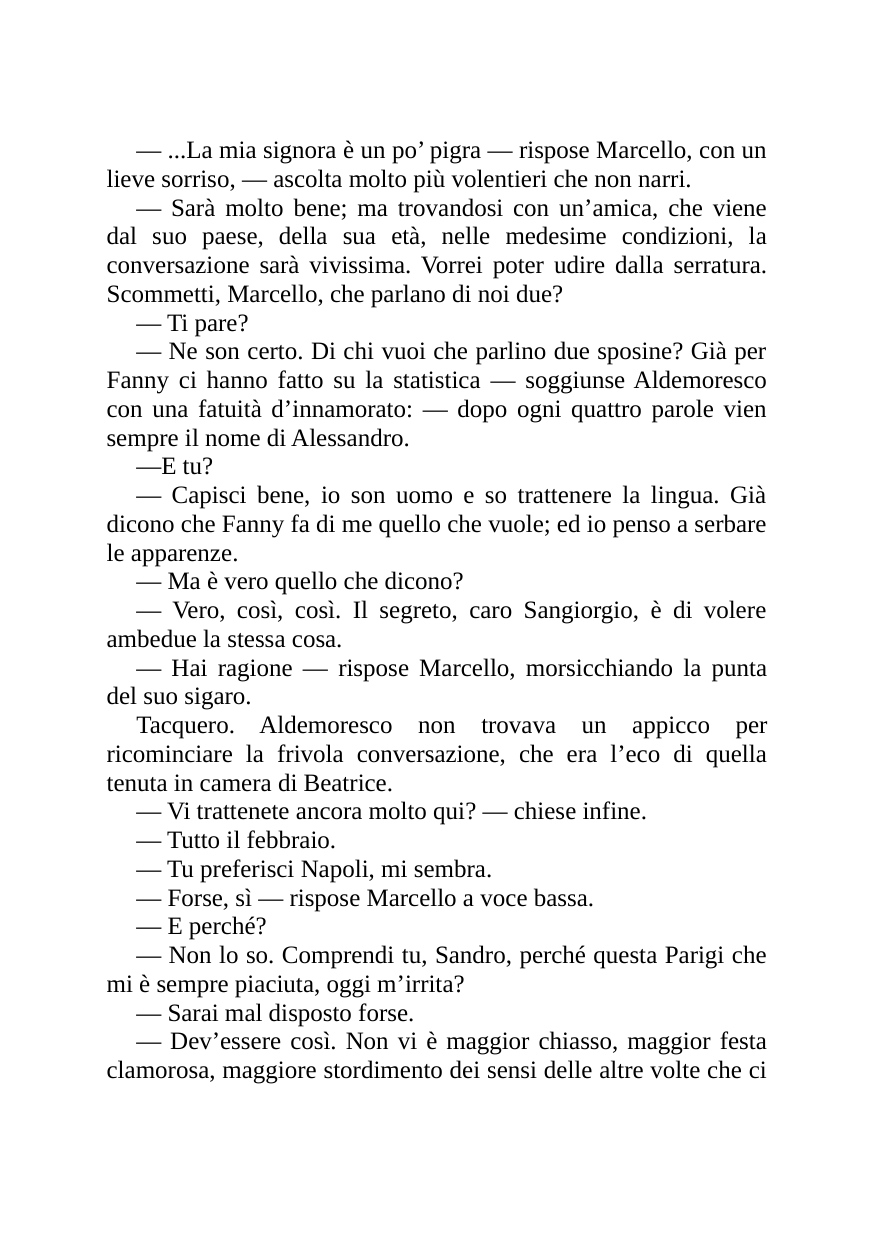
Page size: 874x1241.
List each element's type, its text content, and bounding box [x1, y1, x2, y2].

text — ...La mia signora è un po’ pigra — rispose Marcello, con un lieve sorriso, — ascolta molto più volentieri che non narri. [106, 135, 768, 193]
text — Ti pare? [106, 308, 768, 336]
text — Tu preferisci Napoli, mi sembra. [106, 854, 768, 883]
text — Sarà molto bene; ma trovandosi con un’amica, che viene dal suo paese, della sua età, nelle medesime condizioni, la conversazione sarà vivissima. Vorrei poter udire dalla serratura. Scommetti, Marcello, che parlano di noi due? [106, 193, 768, 308]
text — Ne son certo. Di chi vuoi che parlino due sposine? Già per Fanny ci hanno fatto su la statistica — soggiunse Aldemoresco con una fatuità d’innamorato: — dopo ogni quattro parole vien sempre il nome di Alessandro. [106, 336, 768, 451]
text — Sarai mal disposto forse. [106, 998, 768, 1026]
text — E perché? [106, 911, 768, 940]
text — Ma è vero quello che dicono? [106, 566, 768, 595]
text — Hai ragione — rispose Marcello, morsicchiando la punta del suo sigaro. [106, 653, 768, 710]
text — Non lo so. Comprendi tu, Sandro, perché questa Parigi che mi è sempre piaciuta, oggi m’irrita? [106, 940, 768, 998]
text — Vero, così, così. Il segreto, caro Sangiorgio, è di volere ambedue la stessa cosa. [106, 595, 768, 653]
text — Forse, sì — rispose Marcello a voce bassa. [106, 883, 768, 911]
text — Dev’essere così. Non vi è maggior chiasso, maggior festa clamorosa, maggiore stordimento dei sensi delle altre volte che ci [106, 1026, 768, 1084]
text —E tu? [106, 451, 768, 480]
text — Tutto il febbraio. [106, 825, 768, 854]
text Tacquero. Aldemoresco non trovava un appicco per ricominciare la frivola conversazione, che era l’eco di quella tenuta in camera di Beatrice. [106, 710, 768, 796]
text — Capisci bene, io son uomo e so trattenere la lingua. Già dicono che Fanny fa di me quello che vuole; ed io penso a serbare le apparenze. [106, 480, 768, 566]
text — Vi trattenete ancora molto qui? — chiese infine. [106, 796, 768, 825]
